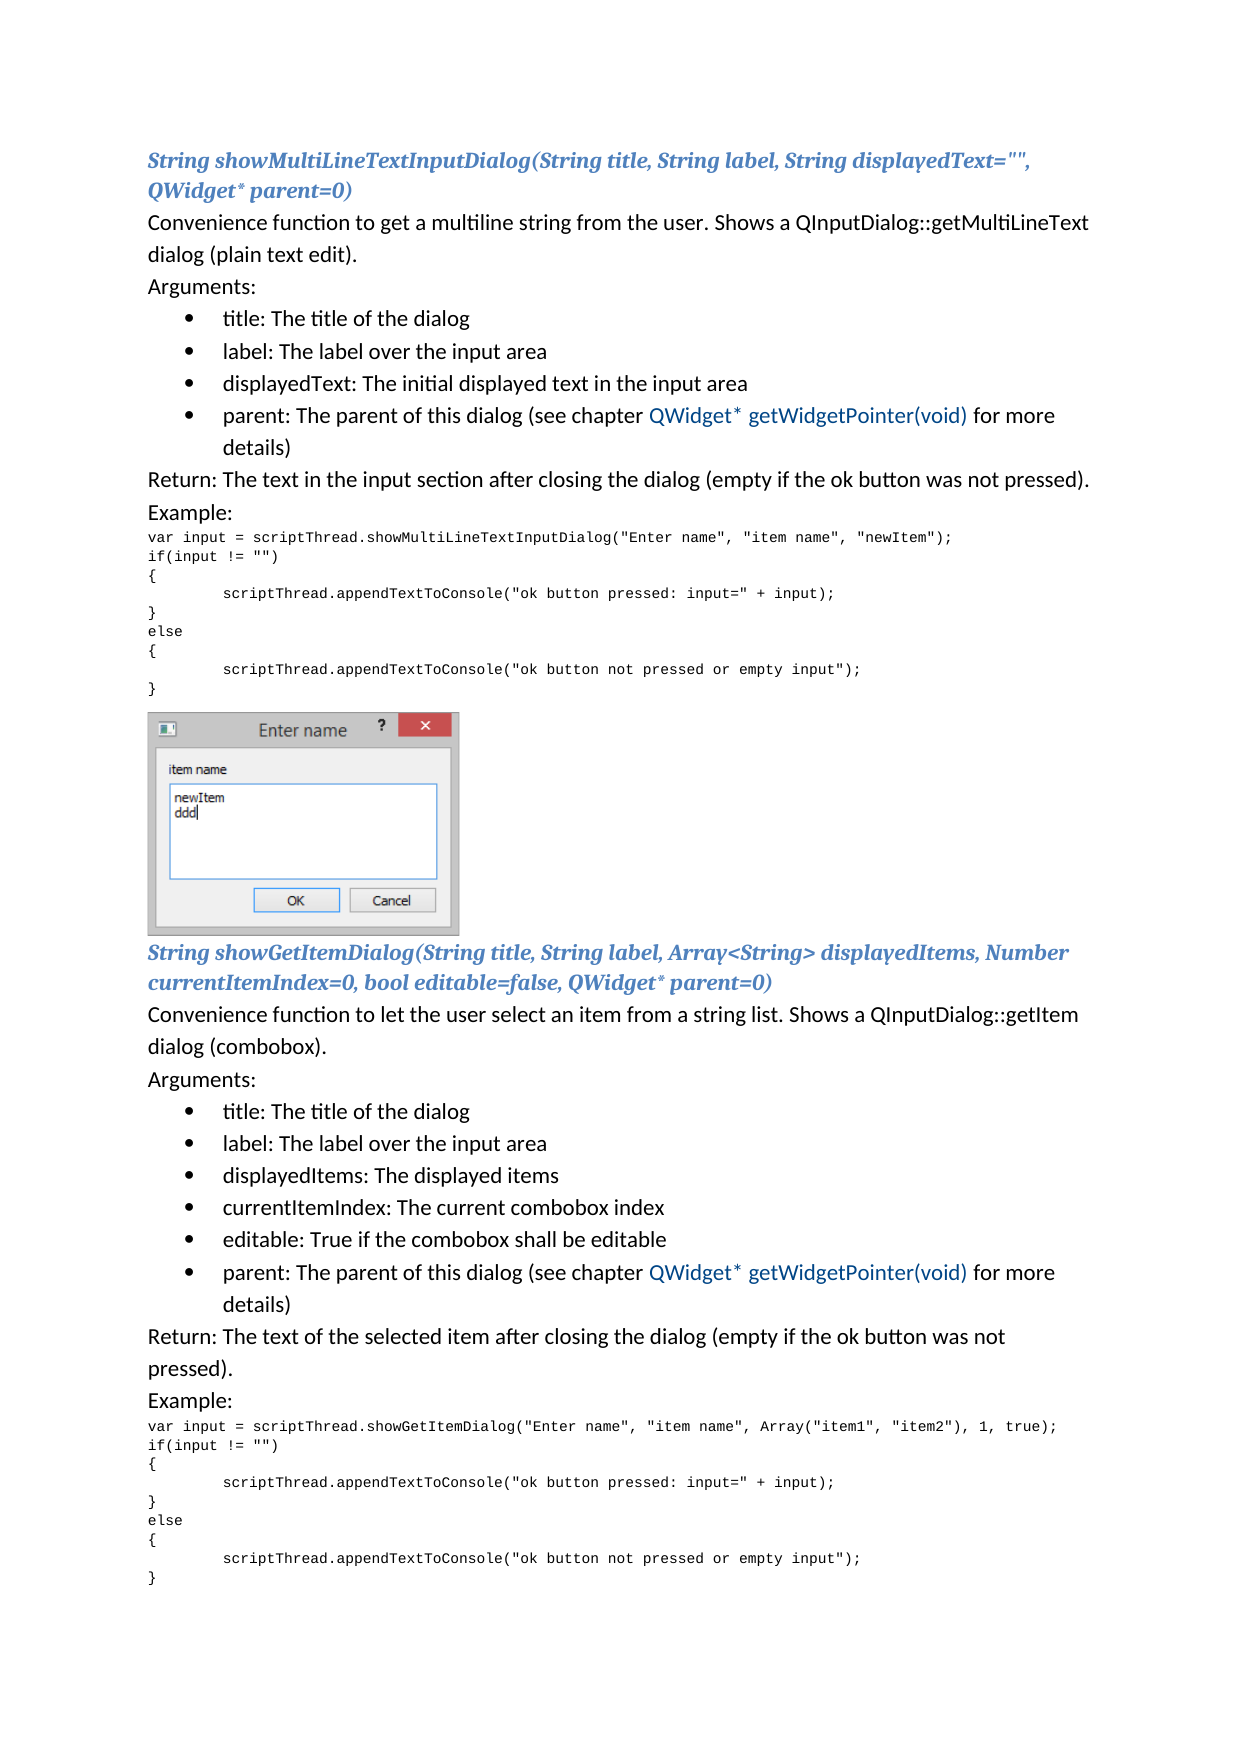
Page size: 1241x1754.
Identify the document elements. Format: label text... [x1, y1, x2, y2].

list title: The title of the dialog [185, 304, 1093, 333]
text Example: [148, 498, 1093, 526]
text } [148, 1570, 1093, 1587]
text else [148, 1513, 1093, 1530]
text } [148, 606, 1093, 622]
text } [148, 682, 1093, 698]
list label: The label over the input area [185, 1129, 1093, 1157]
list displayedText: The initial displayed text in the input area [185, 369, 1093, 397]
text var input = scriptThread.showGetItemDialog("Enter name", "item name", Array("item1", "item2"), 1, true); [148, 1419, 1093, 1435]
text Arguments: [148, 272, 1093, 300]
list editable: True if the combobox shall be editable [185, 1226, 1093, 1254]
text scriptThread.appendTextToConsole("ok button pressed: input=" + input); [148, 587, 1093, 603]
text { [148, 1457, 1093, 1473]
text scriptThread.appendTextToConsole("ok button not pressed or empty input"); [148, 663, 1093, 679]
list displayedItems: The displayed items [185, 1161, 1093, 1189]
text Convenience function to let the user select an item from a string list. Shows a QInputDialog::getItem dialog (combobox). [148, 1000, 1093, 1061]
text { [148, 568, 1093, 584]
list title: The title of the dialog [185, 1097, 1093, 1125]
text if(input != "") [148, 549, 1093, 565]
text if(input != "") [148, 1438, 1093, 1454]
text } [148, 1494, 1093, 1511]
text scriptThread.appendTextToConsole("ok button pressed: input=" + input); [148, 1476, 1093, 1492]
picture [147, 712, 460, 936]
subtitle String showMultiLineTextInputDialog(String title, String label, String displayedText="", QWidget* parent=0) [148, 148, 1093, 204]
text { [148, 1532, 1093, 1549]
text Convenience function to get a multiline string from the user. Shows a QInputDialog::getMultiLineText dialog (plain text edit). [148, 208, 1093, 268]
list parent: The parent of this dialog (see chapter QWidget* getWidgetPointer(void) for more details) [185, 1258, 1093, 1318]
subtitle String showGetItemDialog(String title, String label, Array<String> displayedItems, Number currentItemIndex=0, bool editable=false, QWidget* parent=0) [148, 703, 1093, 996]
text else [148, 625, 1093, 641]
text var input = scriptThread.showMultiLineTextInputDialog("Enter name", "item name", "newItem"); [148, 530, 1093, 546]
text Example: [148, 1387, 1093, 1414]
text scriptThread.appendTextToConsole("ok button not pressed or empty input"); [148, 1551, 1093, 1568]
text Return: The text in the input section after closing the dialog (empty if the ok button was not pressed). [148, 466, 1093, 493]
text { [148, 644, 1093, 660]
text Return: The text of the selected item after closing the dialog (empty if the ok button was not pressed). [148, 1322, 1093, 1382]
list currentItemIndex: The current combobox index [185, 1193, 1093, 1221]
list label: The label over the input area [185, 337, 1093, 365]
text Arguments: [148, 1065, 1093, 1093]
list parent: The parent of this dialog (see chapter QWidget* getWidgetPointer(void) for more details) [185, 401, 1093, 461]
